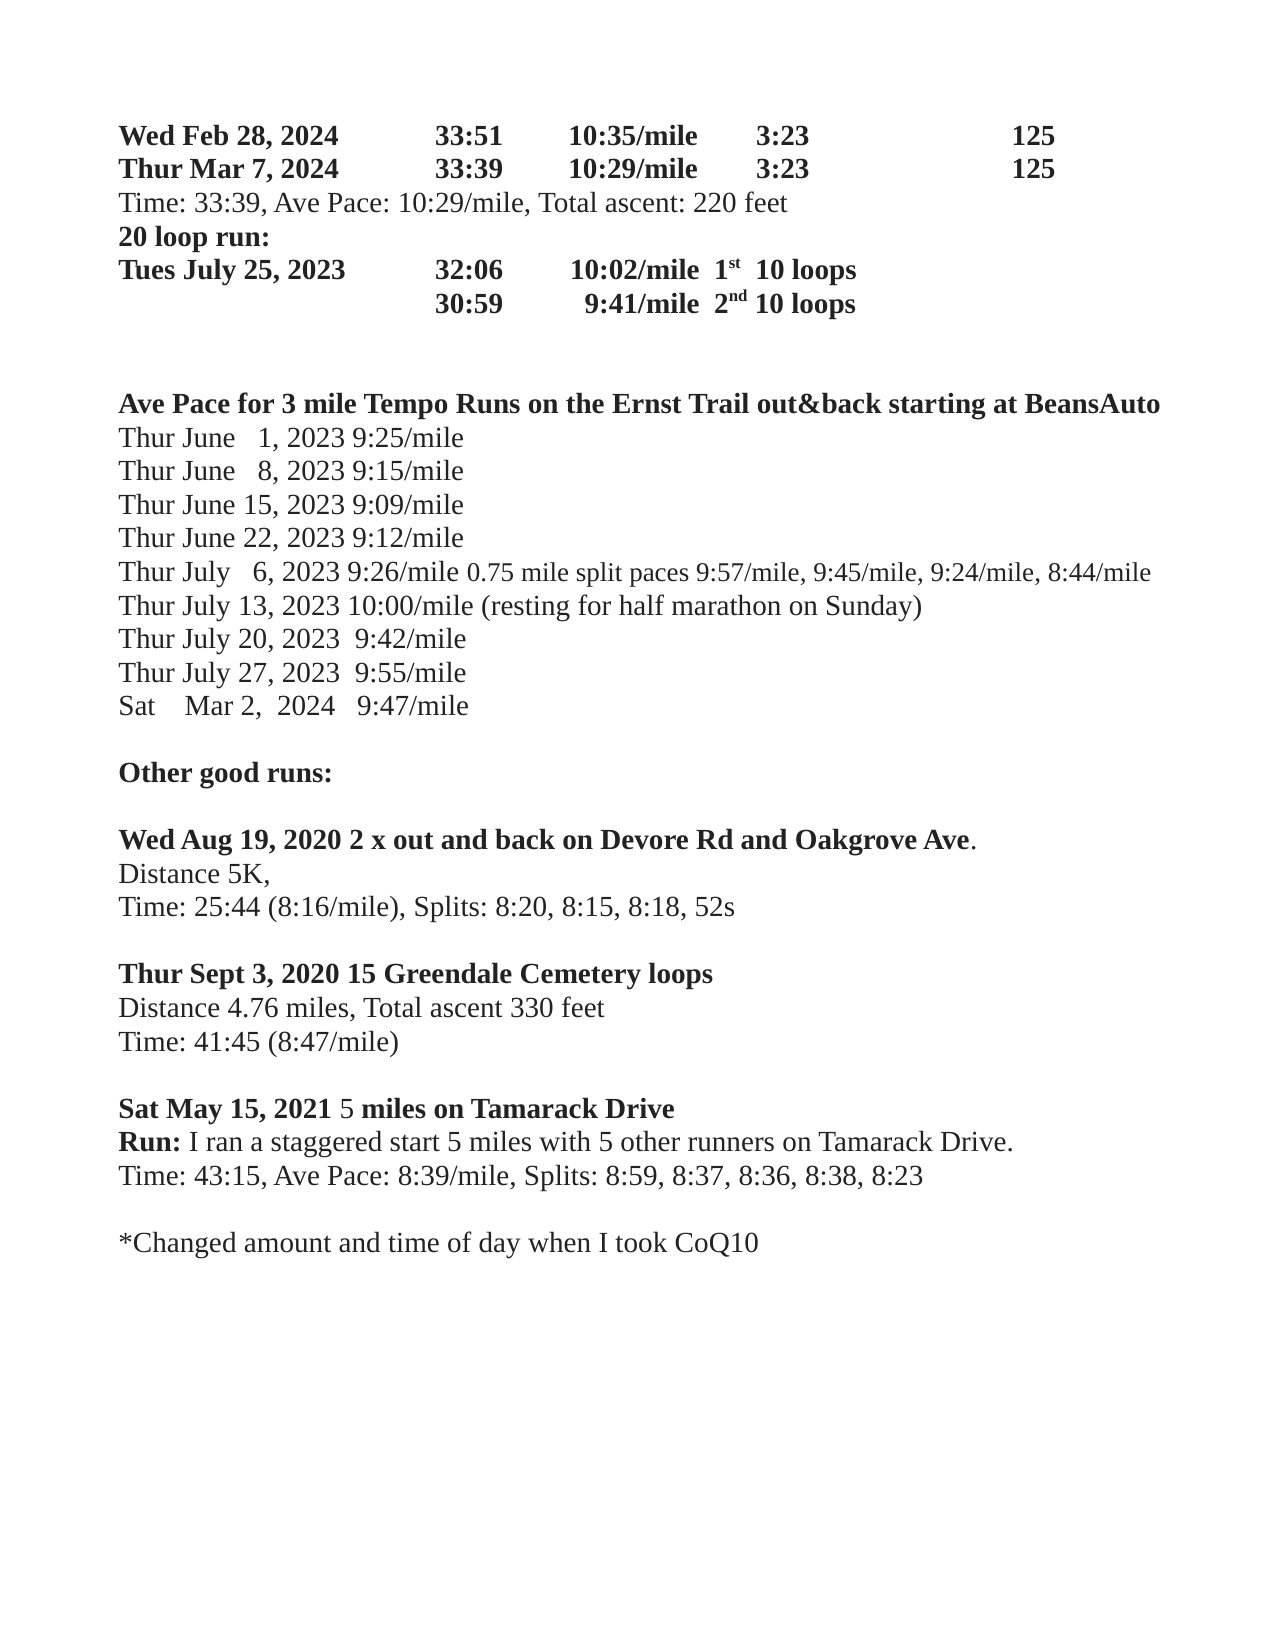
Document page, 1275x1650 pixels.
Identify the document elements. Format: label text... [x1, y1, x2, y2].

text Thur June 15, 2023 9:09/mile [118, 487, 1161, 521]
text *Changed amount and time of day when I took CoQ10 [118, 1225, 1161, 1258]
text Wed Aug 19, 2020 2 x out and back on Devore Rd and Oakgrove Ave. [118, 822, 1161, 856]
text Other good runs: [118, 755, 1161, 789]
text Time: 41:45 (8:47/mile) [118, 1024, 1161, 1057]
text Sat Mar 2, 2024 9:47/mile [118, 688, 1161, 722]
text Thur July 13, 2023 10:00/mile (resting for half marathon on Sunday) [118, 588, 1161, 621]
text Thur July 27, 2023 9:55/mile [118, 655, 1161, 688]
text Distance 4.76 miles, Total ascent 330 feet [118, 990, 1161, 1024]
text Run: I ran a staggered start 5 miles with 5 other runners on Tamarack Drive. [118, 1124, 1161, 1158]
text 30:59 9:41/mile 2nd 10 loops [118, 286, 1161, 319]
text Sat May 15, 2021 5 miles on Tamarack Drive [118, 1091, 1161, 1124]
text Thur July 6, 2023 9:26/mile 0.75 mile split paces 9:57/mile, 9:45/mile, 9:24/mile, 8:44/mile [118, 554, 1161, 588]
text 20 loop run: [118, 219, 1161, 252]
text Thur June 22, 2023 9:12/mile [118, 521, 1161, 554]
text Tues July 25, 2023 32:06 10:02/mile 1st 10 loops [118, 252, 1161, 286]
text Time: 25:44 (8:16/mile), Splits: 8:20, 8:15, 8:18, 52s [118, 889, 1161, 923]
text Thur Mar 7, 2024 33:39 10:29/mile 3:23 125 [118, 152, 1161, 185]
text Time: 43:15, Ave Pace: 8:39/mile, Splits: 8:59, 8:37, 8:36, 8:38, 8:23 [118, 1158, 1161, 1191]
text Thur July 20, 2023 9:42/mile [118, 621, 1161, 655]
text Thur June 1, 2023 9:25/mile [118, 420, 1161, 453]
text Thur Sept 3, 2020 15 Greendale Cemetery loops [118, 957, 1161, 990]
text Time: 33:39, Ave Pace: 10:29/mile, Total ascent: 220 feet [118, 185, 1161, 219]
text Ave Pace for 3 mile Tempo Runs on the Ernst Trail out&back starting at BeansAuto [118, 386, 1161, 420]
text Wed Feb 28, 2024 33:51 10:35/mile 3:23 125 [118, 118, 1161, 152]
text Distance 5K, [118, 856, 1161, 889]
text Thur June 8, 2023 9:15/mile [118, 453, 1161, 487]
